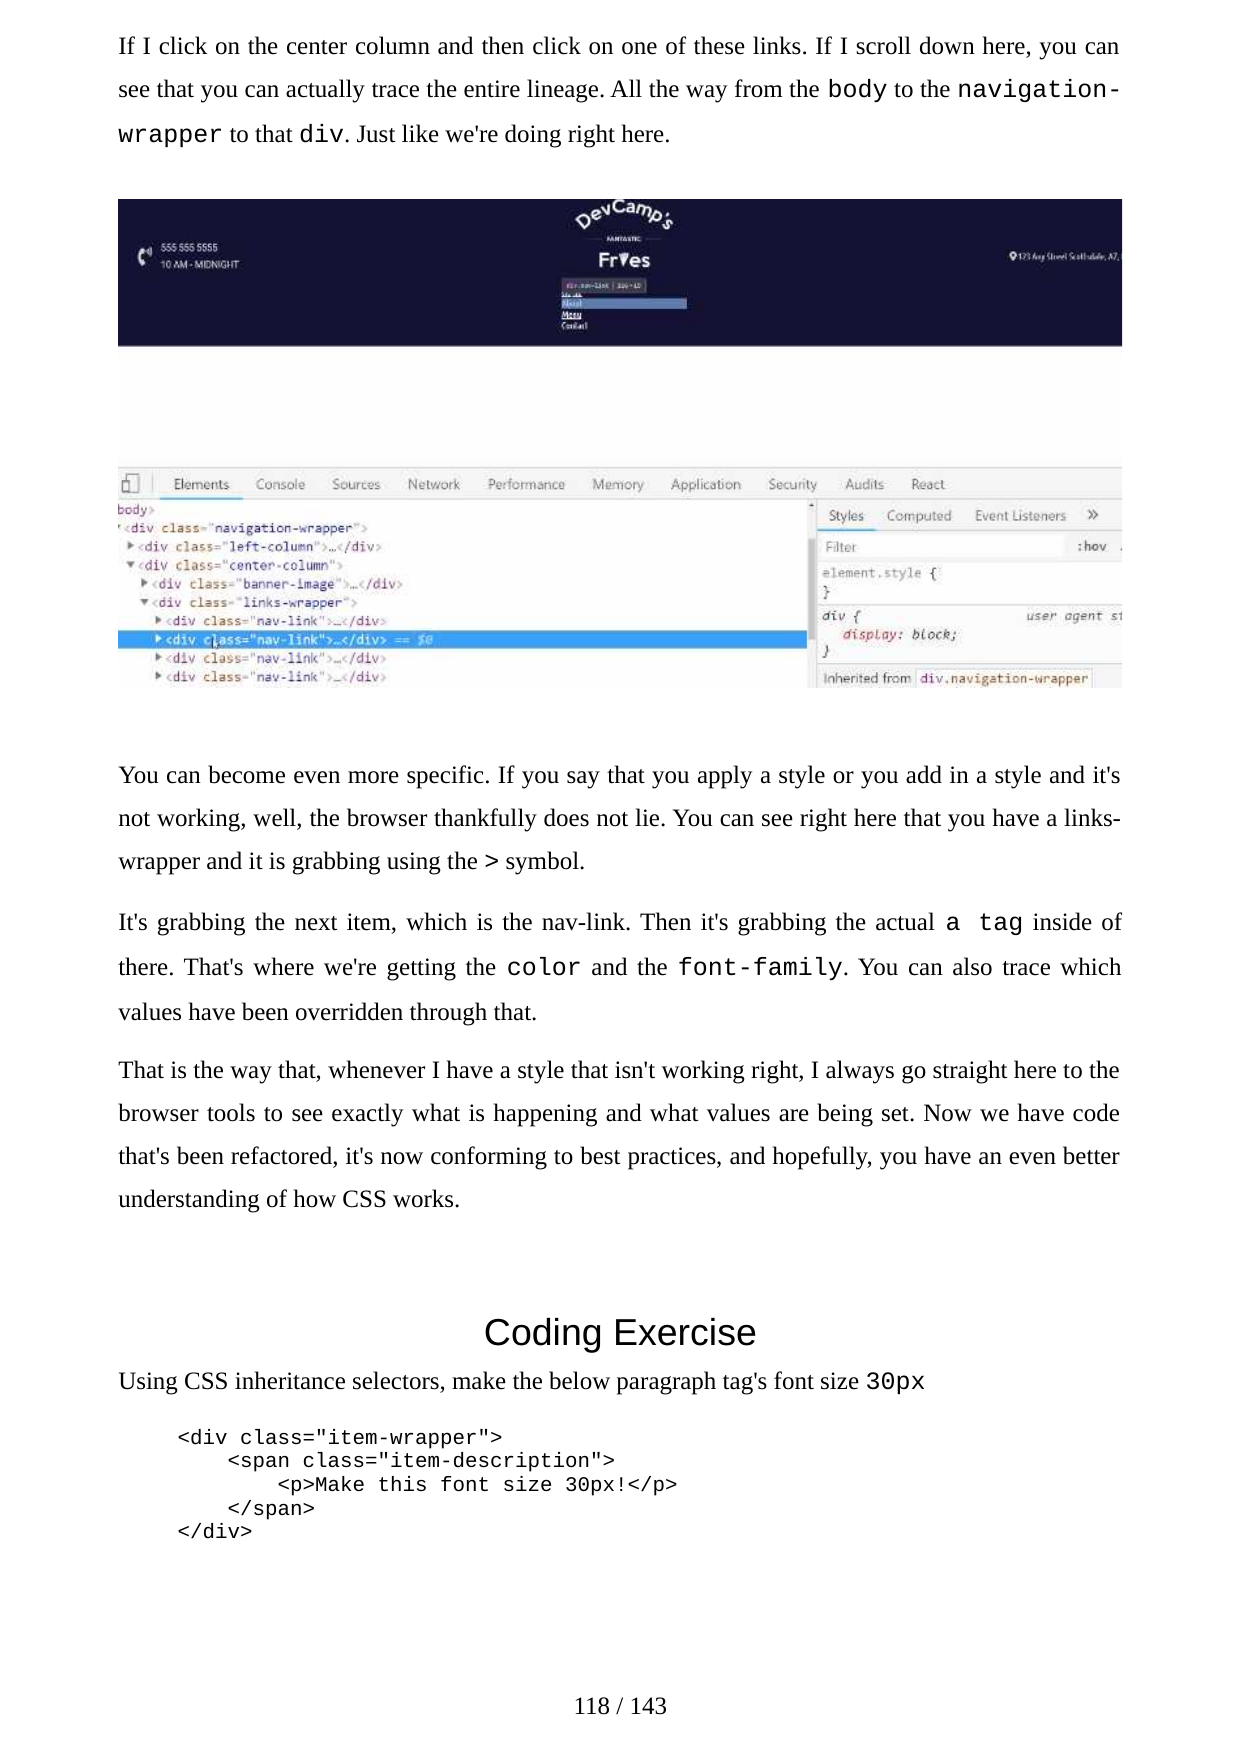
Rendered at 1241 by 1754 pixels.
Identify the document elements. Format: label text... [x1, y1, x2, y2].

text <div class="item-wrapper"> [177, 1427, 1122, 1451]
text It's grabbing the next item, which is the nav-link. Then it's grabbing the actual a tag inside of there. That's where we're getting the color and the font-family. You can also trace which values have been overridden through that. [118, 907, 1122, 1026]
text Using CSS inheritance selectors, make the below paragraph tag's font size 30px [118, 1366, 1122, 1397]
picture [118, 199, 1123, 688]
text <span class="item-description"> [177, 1451, 1122, 1474]
text </div> [177, 1521, 1122, 1545]
text You can become even more specific. If you say that you apply a style or you add in a style and it's not working, well, the browser thankfully does not lie. You can see right here that you have a links-wrapper and it is grabbing using the > symbol. [118, 760, 1122, 877]
text If I click on the center column and then click on one of these links. If I scroll down here, you can see that you can actually trace the entire lineage. All the way from the body to the navigation-wrapper to that div. Just like we're doing right here. [118, 31, 1122, 150]
subtitle Coding Exercise [118, 1310, 1122, 1353]
text <p>Make this font size 30px!</p> [177, 1474, 1122, 1498]
text </span> [177, 1498, 1122, 1521]
text That is the way that, whenever I have a style that isn't working right, I always go straight here to the browser tools to see exactly what is happening and what values are being set. Now we have code that's been refactored, it's now conforming to best practices, and hopefully, you have an even better understanding of how CSS works. [118, 1055, 1122, 1213]
